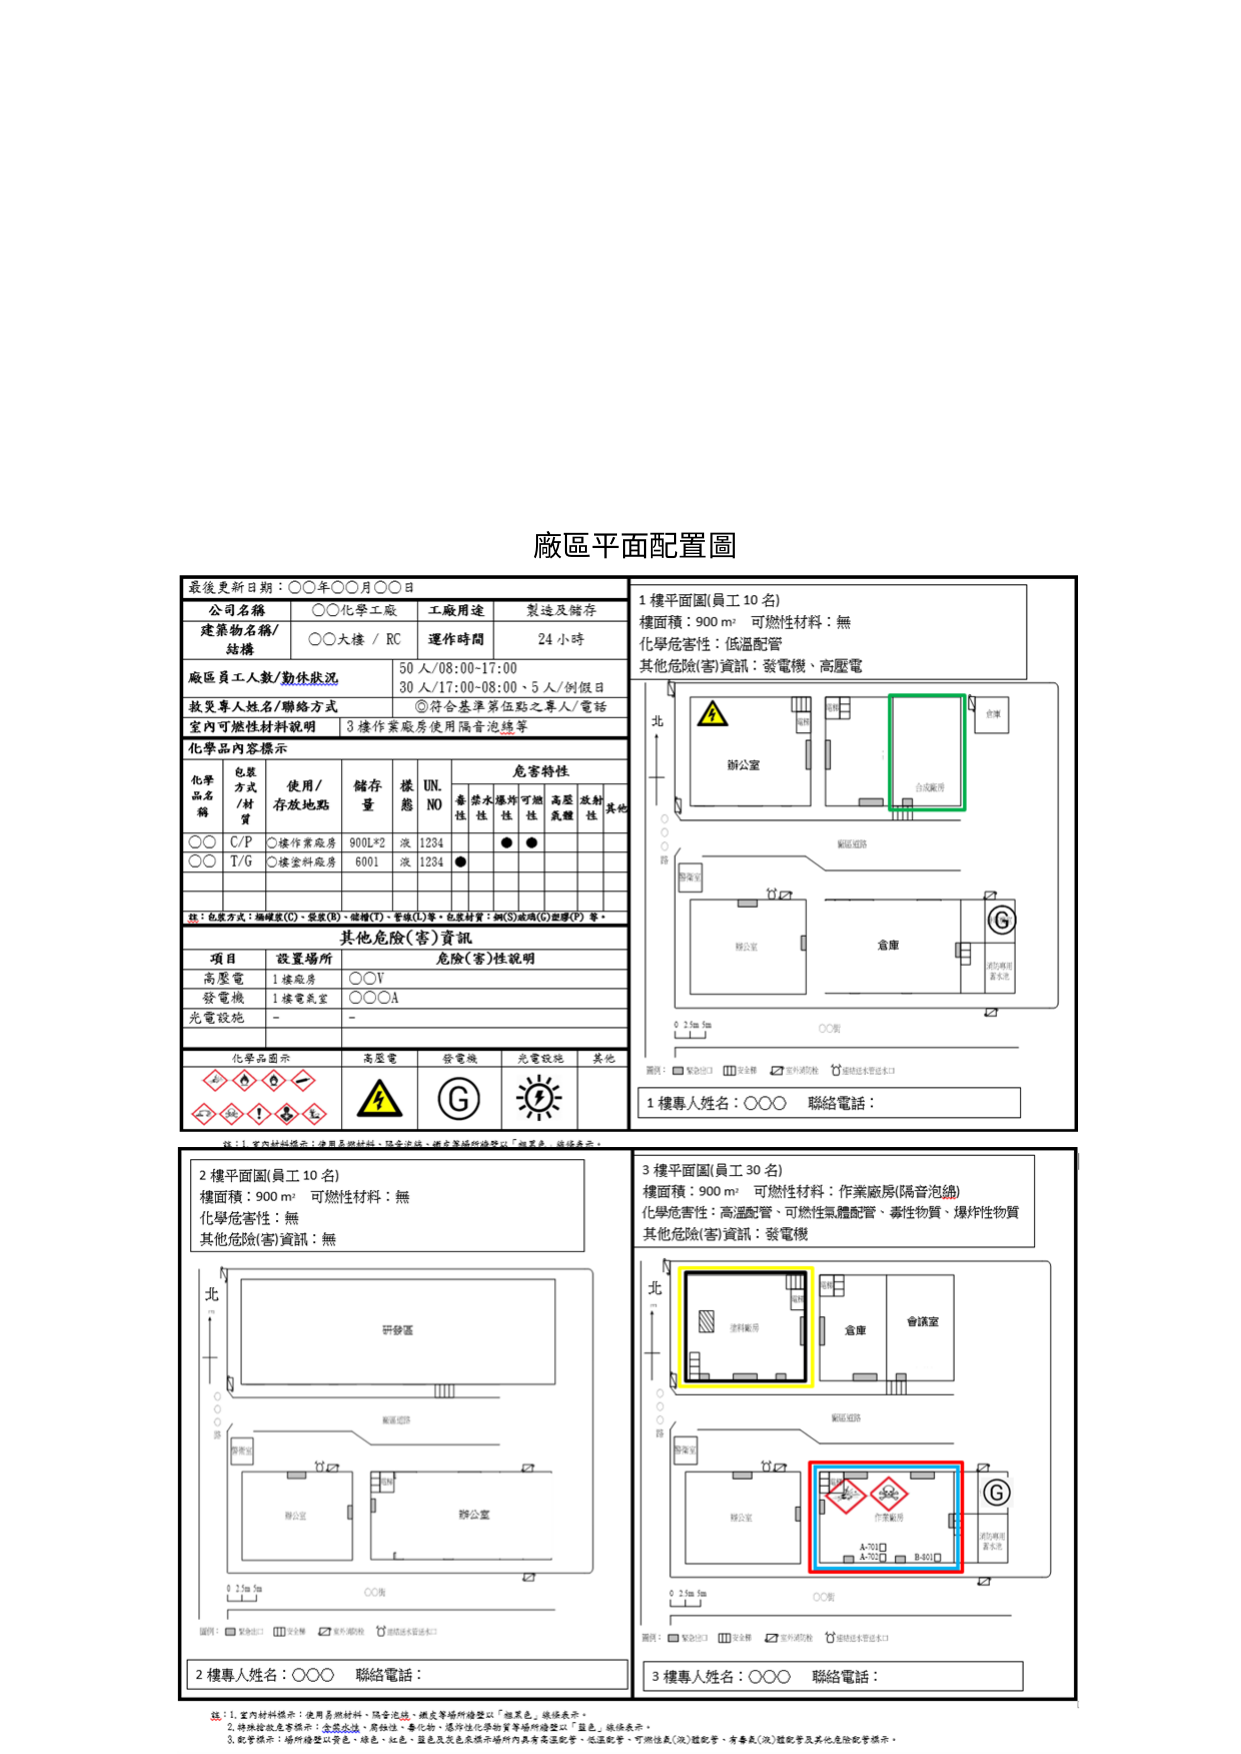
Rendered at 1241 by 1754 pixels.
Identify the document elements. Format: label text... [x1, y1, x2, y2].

text 廠區平面配置圖 [177, 502, 1092, 564]
